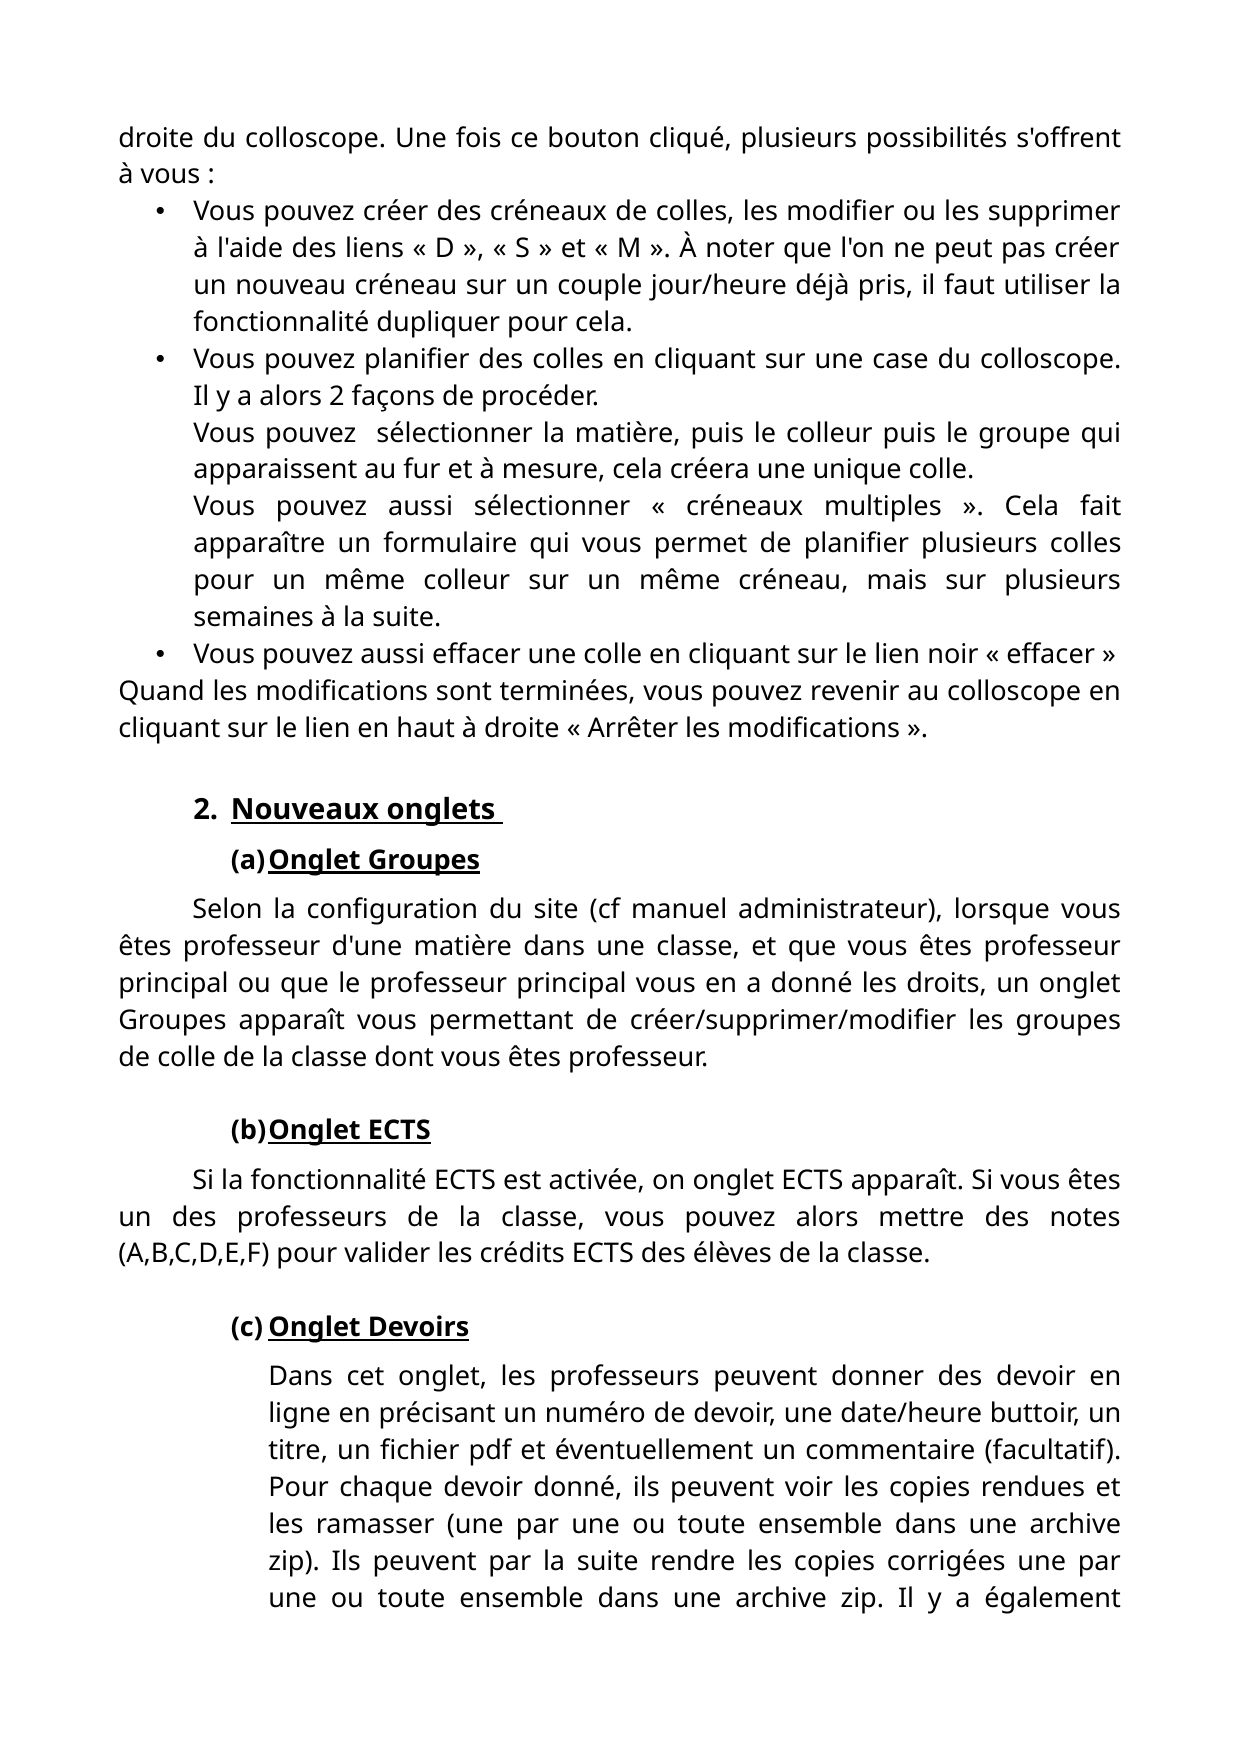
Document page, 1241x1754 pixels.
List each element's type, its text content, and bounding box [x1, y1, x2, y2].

list Vous pouvez aussi sélectionner « créneaux multiples ». Cela fait apparaître un formulaire qui vous permet de planifier plusieurs colles pour un même colleur sur un même créneau, mais sur plusieurs semaines à la suite. [156, 487, 1122, 634]
subtitle Onglet Devoirs [231, 1308, 1122, 1344]
list Vous pouvez planifier des colles en cliquant sur une case du colloscope. Il y a alors 2 façons de procéder. [156, 339, 1122, 413]
list Vous pouvez créer des créneaux de colles, les modifier ou les supprimer à l'aide des liens « D », « S » et « M ». À noter que l'on ne peut pas créer un nouveau créneau sur un couple jour/heure déjà pris, il faut utiliser la fonctionnalité dupliquer pour cela. [156, 192, 1122, 339]
list Vous pouvez sélectionner la matière, puis le colleur puis le groupe qui apparaissent au fur et à mesure, cela créera une unique colle. [156, 413, 1122, 487]
list Vous pouvez aussi effacer une colle en cliquant sur le lien noir « effacer » [156, 634, 1122, 671]
text Selon la configuration du site (cf manuel administrateur), lorsque vous êtes professeur d'une matière dans une classe, et que vous êtes professeur principal ou que le professeur principal vous en a donné les droits, un onglet Groupes apparaît vous permettant de créer/supprimer/modifier les groupes de colle de la classe dont vous êtes professeur. [118, 889, 1122, 1074]
subtitle Nouveaux onglets [193, 788, 1122, 828]
list Dans cet onglet, les professeurs peuvent donner des devoir en ligne en précisant un numéro de devoir, une date/heure buttoir, un titre, un fichier pdf et éventuellement un commentaire (facultatif). Pour chaque devoir donné, ils peuvent voir les copies rendues et les ramasser (une par une ou toute ensemble dans une archive zip). Ils peuvent par la suite rendre les copies corrigées une par une ou toute ensemble dans une archive zip. Il y a également [231, 1357, 1122, 1615]
subtitle Onglet ECTS [231, 1111, 1122, 1148]
text Quand les modifications sont terminées, vous pouvez revenir au colloscope en cliquant sur le lien en haut à droite « Arrêter les modifications ». [118, 671, 1122, 745]
subtitle Onglet Groupes [231, 840, 1122, 877]
text droite du colloscope. Une fois ce bouton cliqué, plusieurs possibilités s'offrent à vous : [118, 118, 1122, 192]
text Si la fonctionnalité ECTS est activée, on onglet ECTS apparaît. Si vous êtes un des professeurs de la classe, vous pouvez alors mettre des notes (A,B,C,D,E,F) pour valider les crédits ECTS des élèves de la classe. [118, 1160, 1122, 1271]
